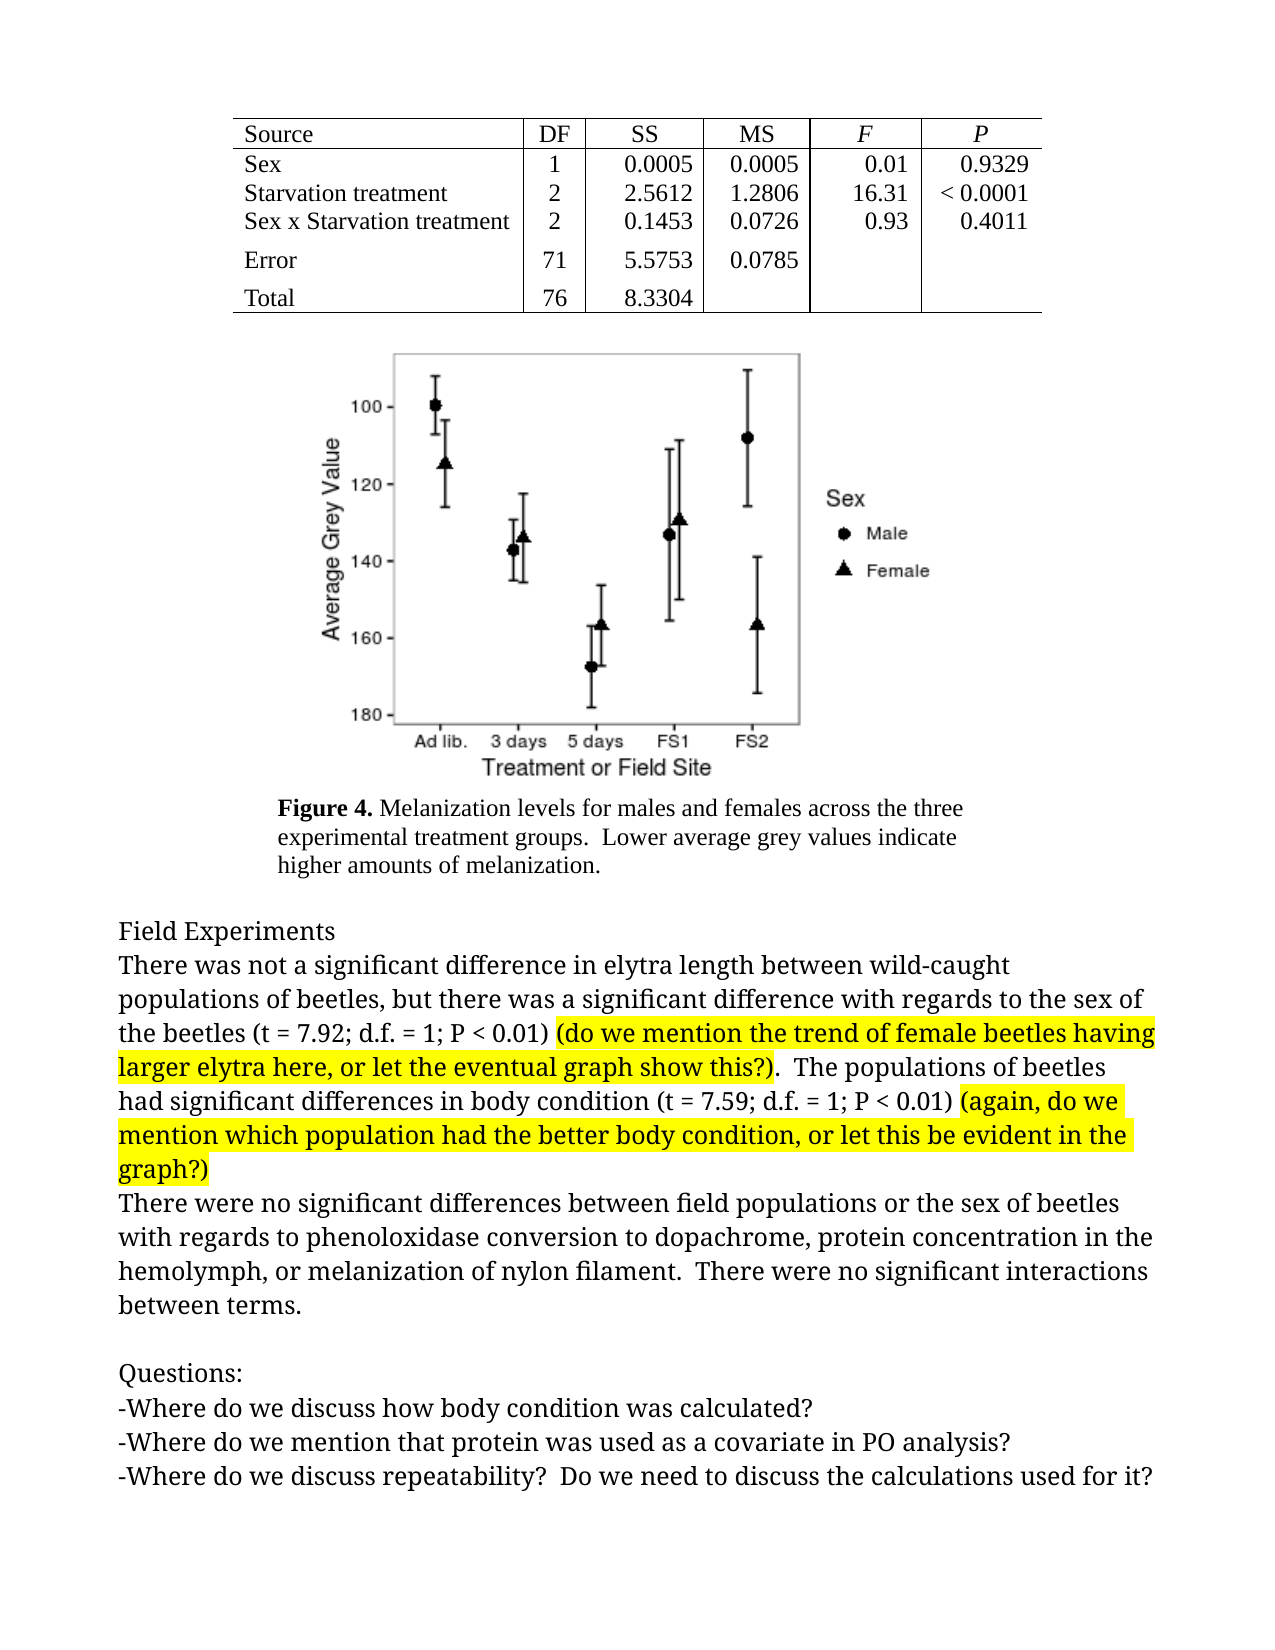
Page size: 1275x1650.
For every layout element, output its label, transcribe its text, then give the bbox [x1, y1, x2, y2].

table_cell 5.5753 [586, 235, 703, 283]
table_cell [704, 283, 809, 312]
table_cell [811, 235, 921, 283]
table_cell 0.0005 [704, 149, 809, 178]
table_cell 0.1453 [586, 206, 703, 235]
table_cell 0.01 [811, 149, 921, 178]
text Field Experiments [118, 913, 1157, 947]
text -Where do we mention that protein was used as a covariate in PO analysis? [118, 1424, 1157, 1458]
table_cell 8.3304 [586, 283, 703, 312]
table_cell 2 [524, 206, 585, 235]
table_cell [811, 283, 921, 312]
table_cell 0.4011 [922, 206, 1042, 235]
table_cell 0.9329 [922, 149, 1042, 178]
table_header Source [233, 119, 523, 148]
text There was not a significant difference in elytra length between wild-caught populations of beetles, but there was a significant difference with regards to the sex of the beetles (t = 7.92; d.f. = 1; P < 0.01) (do we mention the trend of female beetles having larger elytra here, or let the eventual graph show this?). The populations of beetles had significant differences in body condition (t = 7.59; d.f. = 1; P < 0.01) (again, do we mention which population had the better body condition, or let this be evident in the graph?) [118, 947, 1157, 1186]
table_cell Sex x Starvation treatment [233, 206, 523, 235]
table_cell 76 [524, 283, 585, 312]
table_cell < 0.0001 [922, 178, 1042, 206]
table_cell Total [233, 283, 523, 312]
text -Where do we discuss how body condition was calculated? [118, 1390, 1157, 1424]
table_cell 16.31 [811, 178, 921, 206]
text Figure 4. Melanization levels for males and females across the three experimental treatment groups. Lower average grey values indicate higher amounts of melanization. [277, 793, 969, 879]
table_cell 2 [524, 178, 585, 206]
table_cell 0.0785 [704, 235, 809, 283]
text -Where do we discuss repeatability? Do we need to discuss the calculations used for it? [118, 1458, 1157, 1492]
table_cell 1.2806 [704, 178, 809, 206]
table_header SS [586, 119, 703, 148]
table_header F [811, 119, 921, 148]
table_header P [922, 119, 1042, 148]
table_cell 0.0726 [704, 206, 809, 235]
table_cell Error [233, 235, 523, 283]
table_cell Starvation treatment [233, 178, 523, 206]
text There were no significant differences between field populations or the sex of beetles with regards to phenoloxidase conversion to dopachrome, protein concentration in the hemolymph, or melanization of nylon filament. There were no significant interactions between terms. [118, 1186, 1157, 1322]
table_cell [922, 283, 1042, 312]
picture [305, 341, 970, 793]
table_header DF [524, 119, 585, 148]
table_cell 0.0005 [586, 149, 703, 178]
text Questions: [118, 1356, 1157, 1390]
table_cell 71 [524, 235, 585, 283]
table_cell 0.93 [811, 206, 921, 235]
table_cell Sex [233, 149, 523, 178]
table_cell 2.5612 [586, 178, 703, 206]
table_header MS [704, 119, 809, 148]
table_cell [922, 235, 1042, 283]
table_cell 1 [524, 149, 585, 178]
